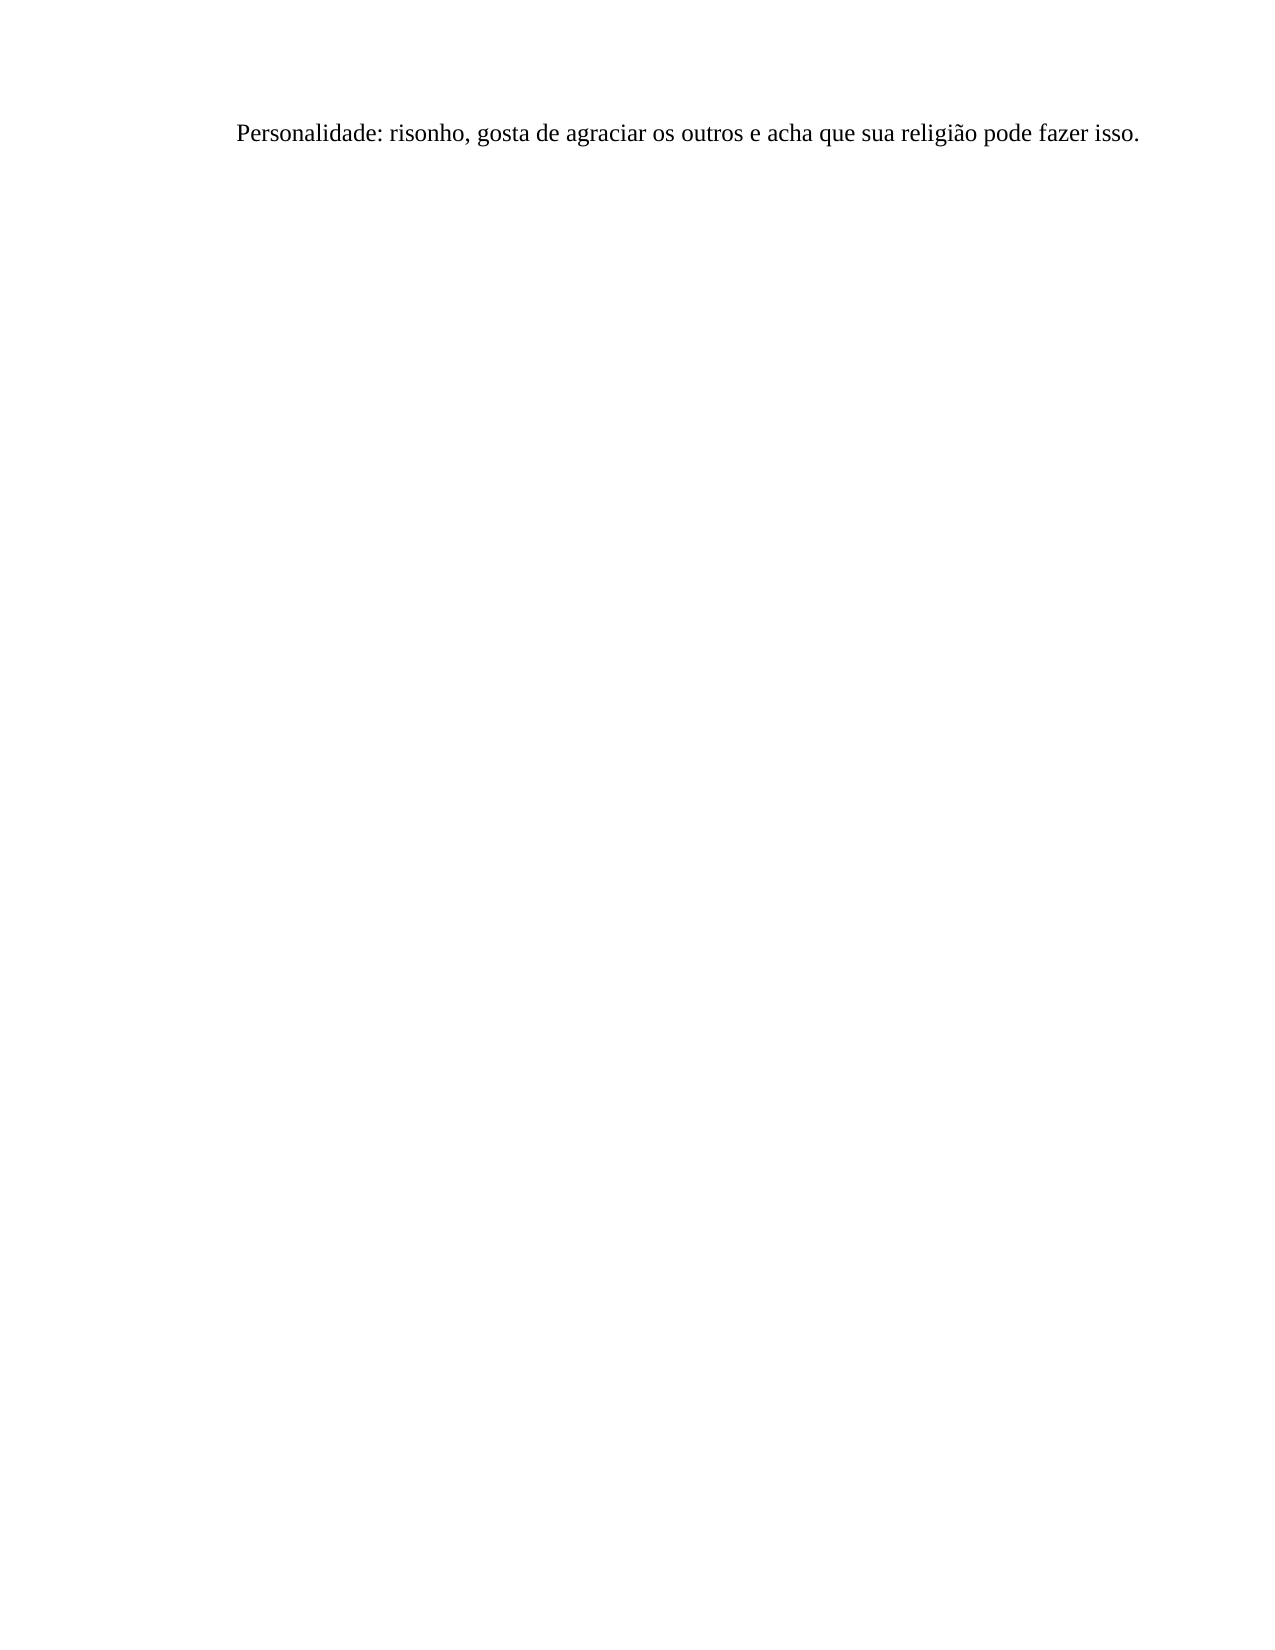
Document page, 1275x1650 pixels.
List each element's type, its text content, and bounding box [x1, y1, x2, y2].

text Personalidade: risonho, gosta de agraciar os outros e acha que sua religião pode fazer isso. [118, 118, 1157, 147]
